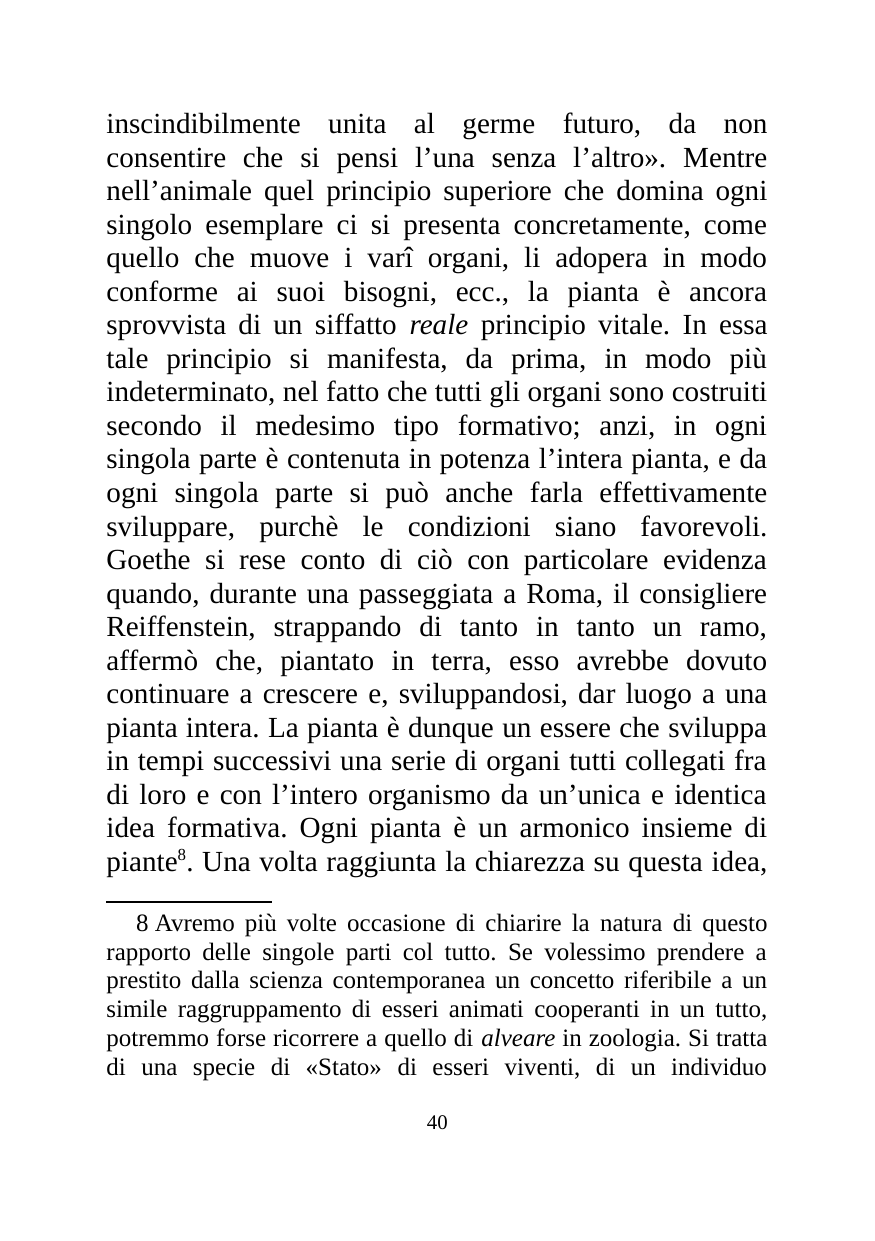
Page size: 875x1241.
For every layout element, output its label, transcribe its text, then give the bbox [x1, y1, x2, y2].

text Avremo più volte occasione di chiarire la natura di questo rapporto delle singole parti col tutto. Se volessimo prendere a prestito dalla scienza contemporanea un concetto riferibile a un simile raggruppamento di esseri animati cooperanti in un tutto, potremmo forse ricorrere a quello di alveare in zoologia. Si tratta di una specie di «Stato» di esseri viventi, di un individuo [106, 908, 768, 1080]
text inscindibilmente unita al germe futuro, da non consentire che si pensi l’una senza l’altro». Mentre nell’animale quel principio superiore che domina ogni singolo esemplare ci si presenta concretamente, come quello che muove i varî organi, li adopera in modo conforme ai suoi bisogni, ecc., la pianta è ancora sprovvista di un siffatto reale principio vitale. In essa tale principio si manifesta, da prima, in modo più indeterminato, nel fatto che tutti gli organi sono costruiti secondo il medesimo tipo formativo; anzi, in ogni singola parte è contenuta in potenza l’intera pianta, e da ogni singola parte si può anche farla effettivamente sviluppare, purchè le condizioni siano favorevoli. Goethe si rese conto di ciò con particolare evidenza quando, durante una passeggiata a Roma, il consigliere Reiffenstein, strappando di tanto in tanto un ramo, affermò che, piantato in terra, esso avrebbe dovuto continuare a crescere e, sviluppandosi, dar luogo a una pianta intera. La pianta è dunque un essere che sviluppa in tempi successivi una serie di organi tutti collegati fra di loro e con l’intero organismo da un’unica e identica idea formativa. Ogni pianta è un armonico insieme di piante. Una volta raggiunta la chiarezza su questa idea, [106, 106, 768, 878]
